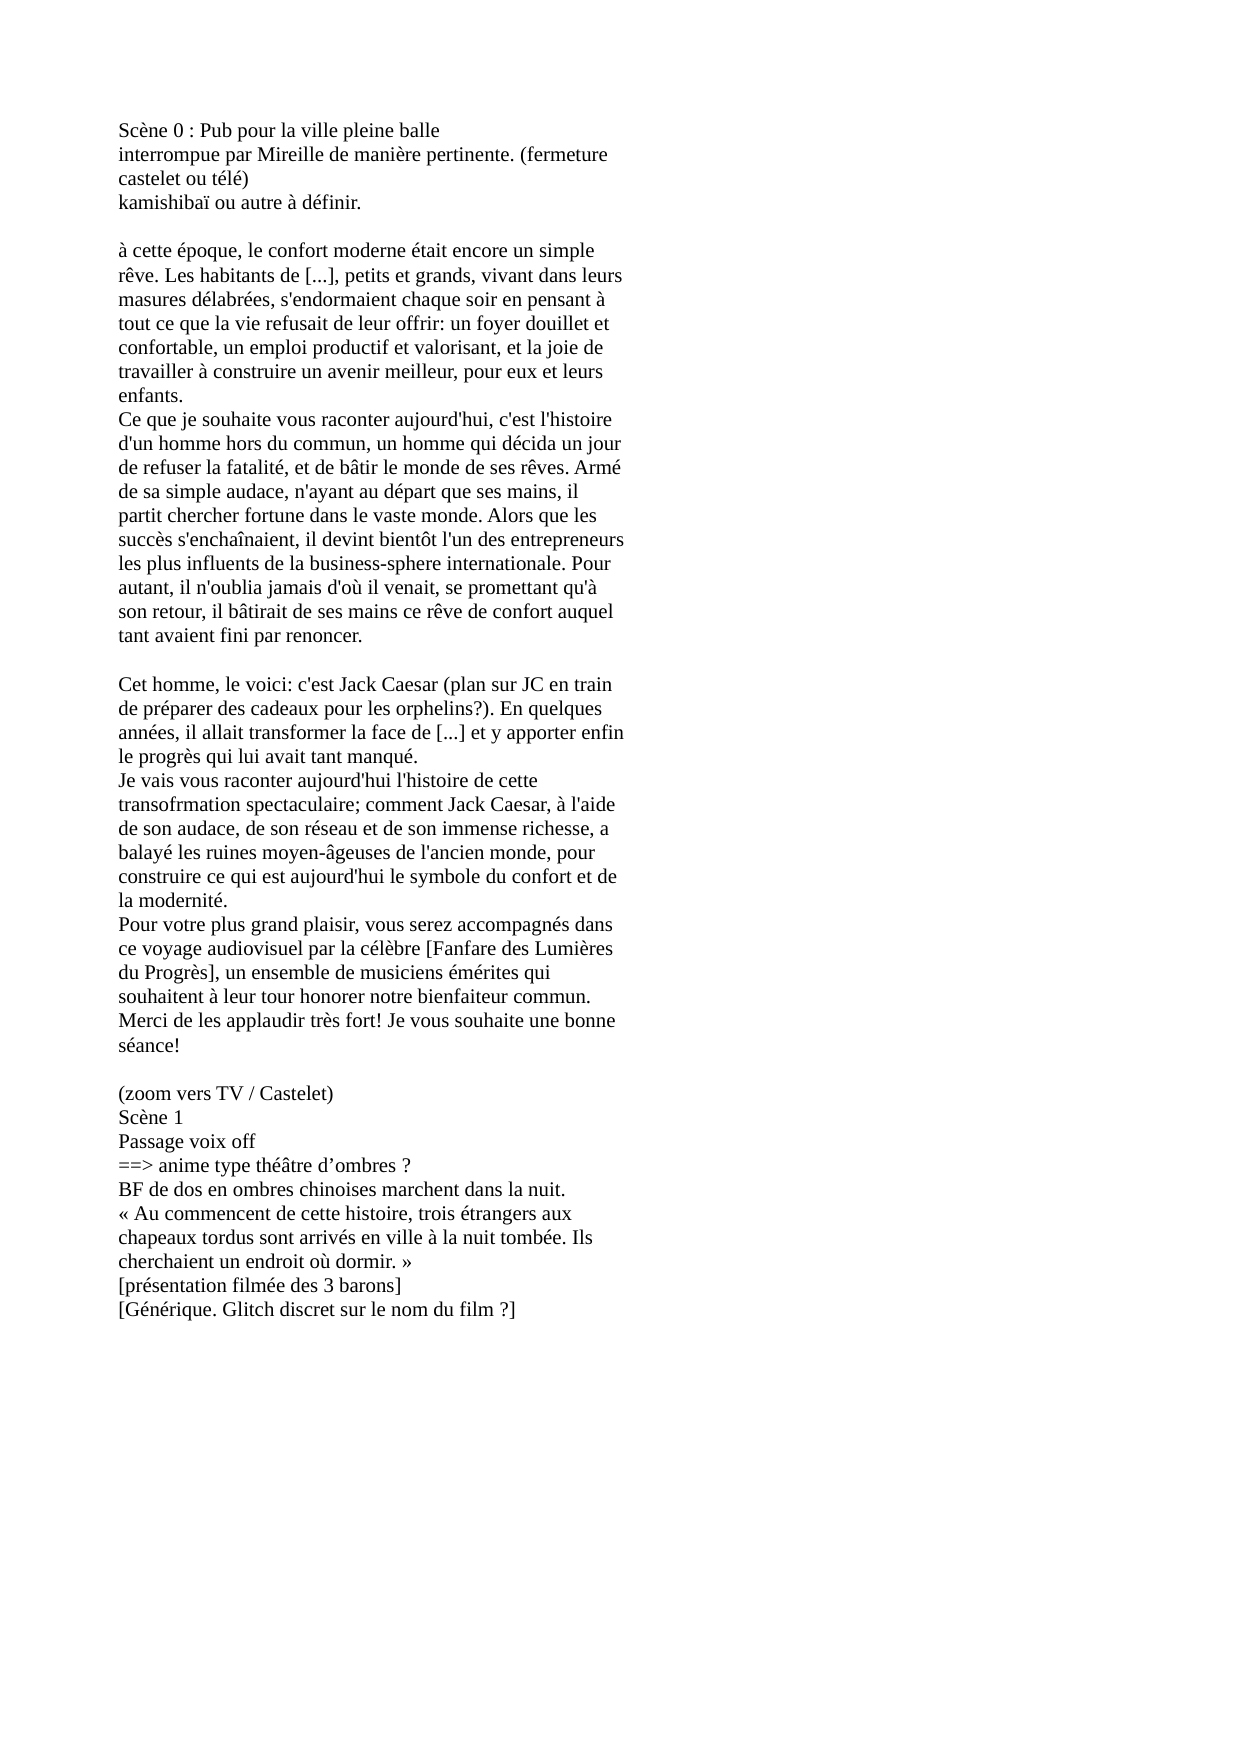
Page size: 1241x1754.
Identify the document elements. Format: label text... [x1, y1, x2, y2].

text (zoom vers TV / Castelet) [118, 1081, 627, 1105]
text interrompue par Mireille de manière pertinente. (fermeture castelet ou télé) kamishibaï ou autre à définir. à cette époque, le confort moderne était encore un simple rêve. Les habitants de [...], petits et grands, vivant dans leurs masures délabrées, s'endormaient chaque soir en pensant à tout ce que la vie refusait de leur offrir: un foyer douillet et confortable, un emploi productif et valorisant, et la joie de travailler à construire un avenir meilleur, pour eux et leurs enfants. [118, 142, 627, 407]
text Je vais vous raconter aujourd'hui l'histoire de cette transofrmation spectaculaire; comment Jack Caesar, à l'aide de son audace, de son réseau et de son immense richesse, a balayé les ruines moyen-âgeuses de l'ancien monde, pour construire ce qui est aujourd'hui le symbole du confort et de la modernité. [118, 768, 627, 912]
text Cet homme, le voici: c'est Jack Caesar (plan sur JC en train de préparer des cadeaux pour les orphelins?). En quelques années, il allait transformer la face de [...] et y apporter enfin le progrès qui lui avait tant manqué. [118, 672, 627, 768]
text Scène 0 : Pub pour la ville pleine balle [118, 118, 627, 142]
text Pour votre plus grand plaisir, vous serez accompagnés dans ce voyage audiovisuel par la célèbre [Fanfare des Lumières du Progrès], un ensemble de musiciens émérites qui souhaitent à leur tour honorer notre bienfaiteur commun. Merci de les applaudir très fort! Je vous souhaite une bonne séance! [118, 912, 627, 1081]
text Ce que je souhaite vous raconter aujourd'hui, c'est l'histoire d'un homme hors du commun, un homme qui décida un jour de refuser la fatalité, et de bâtir le monde de ses rêves. Armé de sa simple audace, n'ayant au départ que ses mains, il partit chercher fortune dans le vaste monde. Alors que les succès s'enchaînaient, il devint bientôt l'un des entrepreneurs les plus influents de la business-sphere internationale. Pour autant, il n'oublia jamais d'où il venait, se promettant qu'à son retour, il bâtirait de ses mains ce rêve de confort auquel tant avaient fini par renoncer. [118, 407, 627, 647]
text Scène 1 Passage voix off [118, 1105, 627, 1153]
text [Générique. Glitch discret sur le nom du film ?] [118, 1297, 627, 1321]
text ==> anime type théâtre d’ombres ? BF de dos en ombres chinoises marchent dans la nuit. « Au commencent de cette histoire, trois étrangers aux chapeaux tordus sont arrivés en ville à la nuit tombée. Ils cherchaient un endroit où dormir. » [présentation filmée des 3 barons] [118, 1153, 627, 1297]
